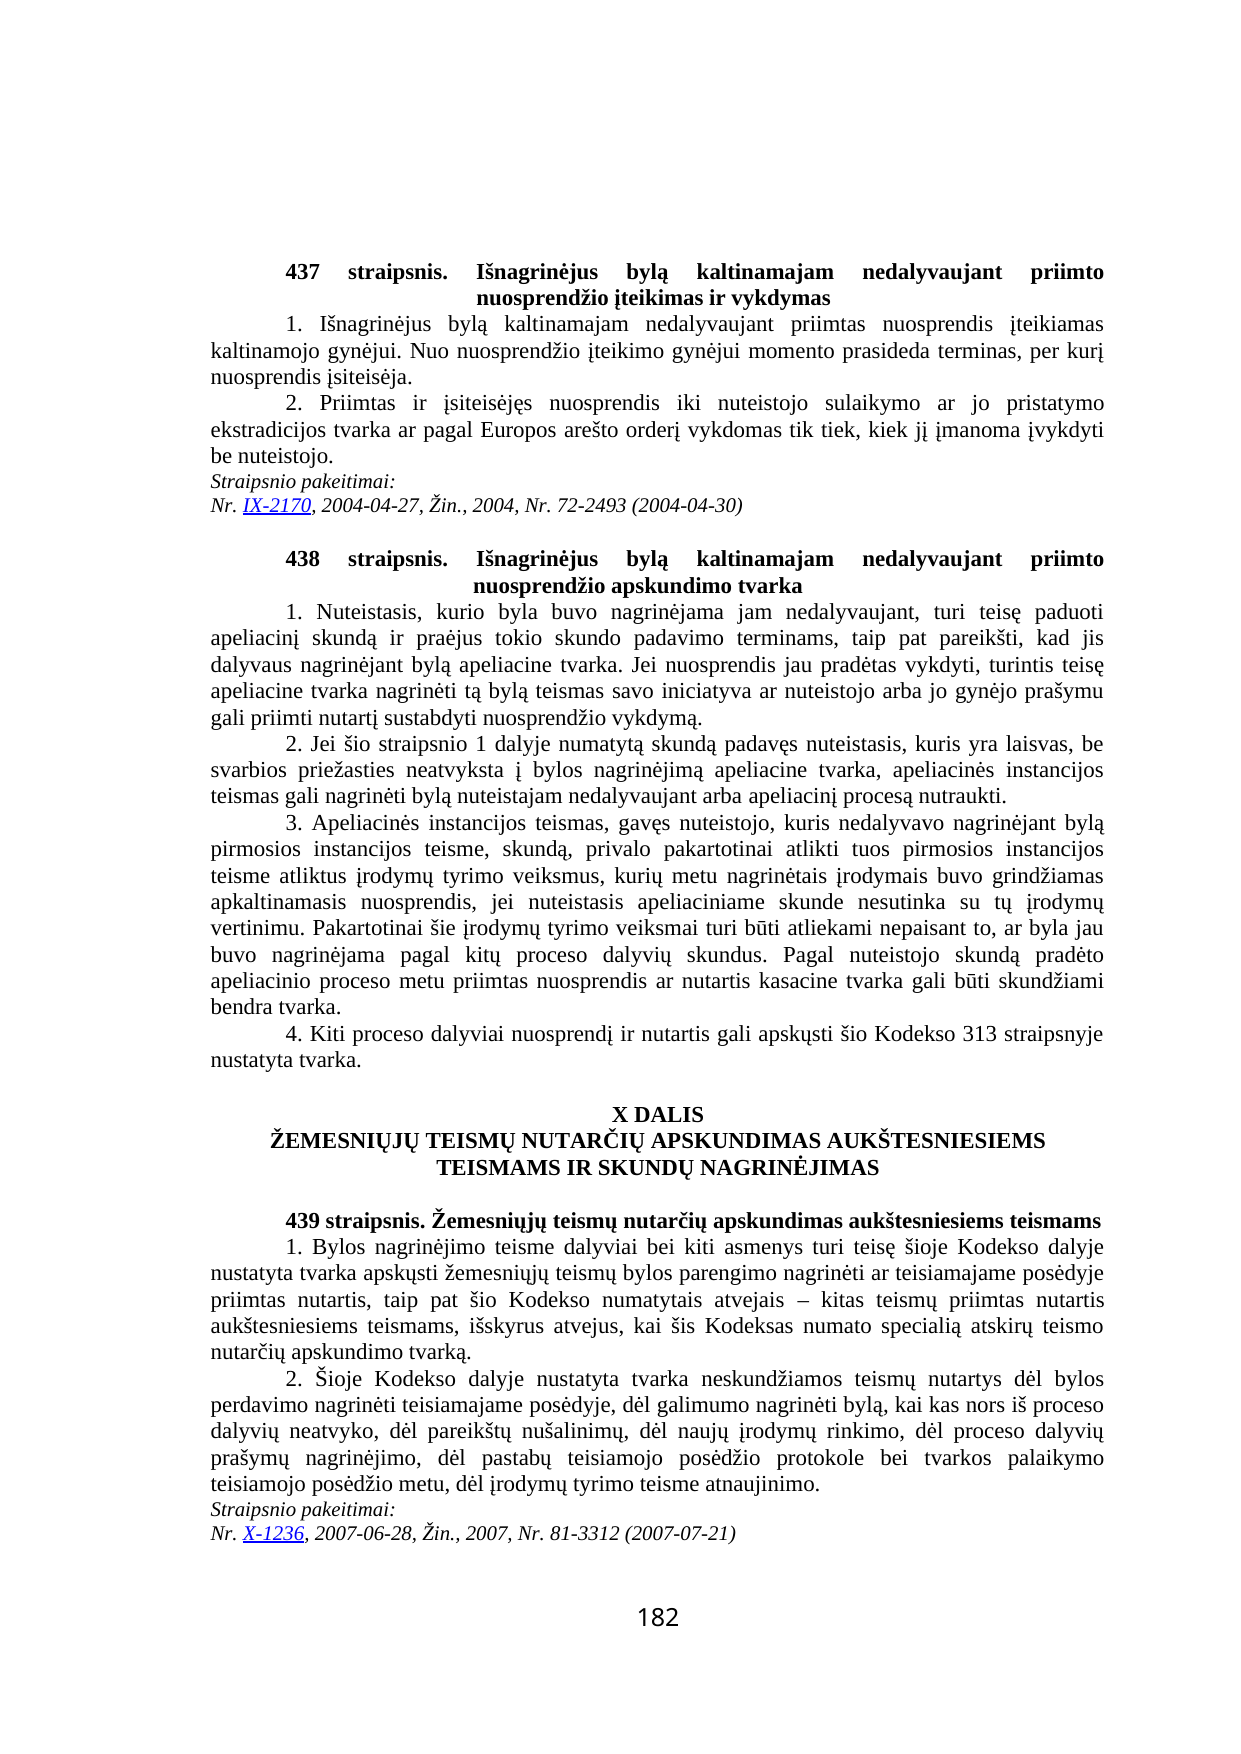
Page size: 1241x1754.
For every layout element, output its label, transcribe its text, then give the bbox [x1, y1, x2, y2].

text Straipsnio pakeitimai: [210, 1497, 1105, 1521]
text 1. Išnagrinėjus bylą kaltinamajam nedalyvaujant priimtas nuosprendis įteikiamas kaltinamojo gynėjui. Nuo nuosprendžio įteikimo gynėjui momento prasideda terminas, per kurį nuosprendis įsiteisėja. [210, 310, 1105, 389]
text Žemesniųjų teismų nutarčių apskundimas aukštesniesiems teismams ir skundų nagrinėjimas [210, 1128, 1105, 1180]
subtitle X dalis [210, 1101, 1105, 1128]
text Nr. X-1236, 2007-06-28, Žin., 2007, Nr. 81-3312 (2007-07-21) [210, 1521, 1105, 1545]
text 437 straipsnis. Išnagrinėjus bylą kaltinamajam nedalyvaujant priimto nuosprendžio įteikimas ir vykdymas [285, 258, 1105, 310]
text 1. Bylos nagrinėjimo teisme dalyviai bei kiti asmenys turi teisę šioje Kodekso dalyje nustatyta tvarka apskųsti žemesniųjų teismų bylos parengimo nagrinėti ar teisiamajame posėdyje priimtas nutartis, taip pat šio Kodekso numatytais atvejais – kitas teismų priimtas nutartis aukštesniesiems teismams, išskyrus atvejus, kai šis Kodeksas numato specialią atskirų teismo nutarčių apskundimo tvarką. [210, 1233, 1105, 1365]
text 4. Kiti proceso dalyviai nuosprendį ir nutartis gali apskųsti šio Kodekso 313 straipsnyje nustatyta tvarka. [210, 1020, 1105, 1072]
text 2. Jei šio straipsnio 1 dalyje numatytą skundą padavęs nuteistasis, kuris yra laisvas, be svarbios priežasties neatvyksta į bylos nagrinėjimą apeliacine tvarka, apeliacinės instancijos teismas gali nagrinėti bylą nuteistajam nedalyvaujant arba apeliacinį procesą nutraukti. [210, 730, 1105, 809]
text Nr. IX-2170, 2004-04-27, Žin., 2004, Nr. 72-2493 (2004-04-30) [210, 493, 1105, 517]
text 3. Apeliacinės instancijos teismas, gavęs nuteistojo, kuris nedalyvavo nagrinėjant bylą pirmosios instancijos teisme, skundą, privalo pakartotinai atlikti tuos pirmosios instancijos teisme atliktus įrodymų tyrimo veiksmus, kurių metu nagrinėtais įrodymais buvo grindžiamas apkaltinamasis nuosprendis, jei nuteistasis apeliaciniame skunde nesutinka su tų įrodymų vertinimu. Pakartotinai šie įrodymų tyrimo veiksmai turi būti atliekami nepaisant to, ar byla jau buvo nagrinėjama pagal kitų proceso dalyvių skundus. Pagal nuteistojo skundą pradėto apeliacinio proceso metu priimtas nuosprendis ar nutartis kasacine tvarka gali būti skundžiami bendra tvarka. [210, 809, 1105, 1020]
text 2. Priimtas ir įsiteisėjęs nuosprendis iki nuteistojo sulaikymo ar jo pristatymo ekstradicijos tvarka ar pagal Europos arešto orderį vykdomas tik tiek, kiek jį įmanoma įvykdyti be nuteistojo. [210, 389, 1105, 468]
text 439 straipsnis. Žemesniųjų teismų nutarčių apskundimas aukštesniesiems teismams [285, 1207, 1105, 1233]
text Straipsnio pakeitimai: [210, 468, 1105, 493]
text 438 straipsnis. Išnagrinėjus bylą kaltinamajam nedalyvaujant priimto nuosprendžio apskundimo tvarka [285, 545, 1105, 598]
text 1. Nuteistasis, kurio byla buvo nagrinėjama jam nedalyvaujant, turi teisę paduoti apeliacinį skundą ir praėjus tokio skundo padavimo terminams, taip pat pareikšti, kad jis dalyvaus nagrinėjant bylą apeliacine tvarka. Jei nuosprendis jau pradėtas vykdyti, turintis teisę apeliacine tvarka nagrinėti tą bylą teismas savo iniciatyva ar nuteistojo arba jo gynėjo prašymu gali priimti nutartį sustabdyti nuosprendžio vykdymą. [210, 598, 1105, 730]
text 2. Šioje Kodekso dalyje nustatyta tvarka neskundžiamos teismų nutartys dėl bylos perdavimo nagrinėti teisiamajame posėdyje, dėl galimumo nagrinėti bylą, kai kas nors iš proceso dalyvių neatvyko, dėl pareikštų nušalinimų, dėl naujų įrodymų rinkimo, dėl proceso dalyvių prašymų nagrinėjimo, dėl pastabų teisiamojo posėdžio protokole bei tvarkos palaikymo teisiamojo posėdžio metu, dėl įrodymų tyrimo teisme atnaujinimo. [210, 1365, 1105, 1497]
